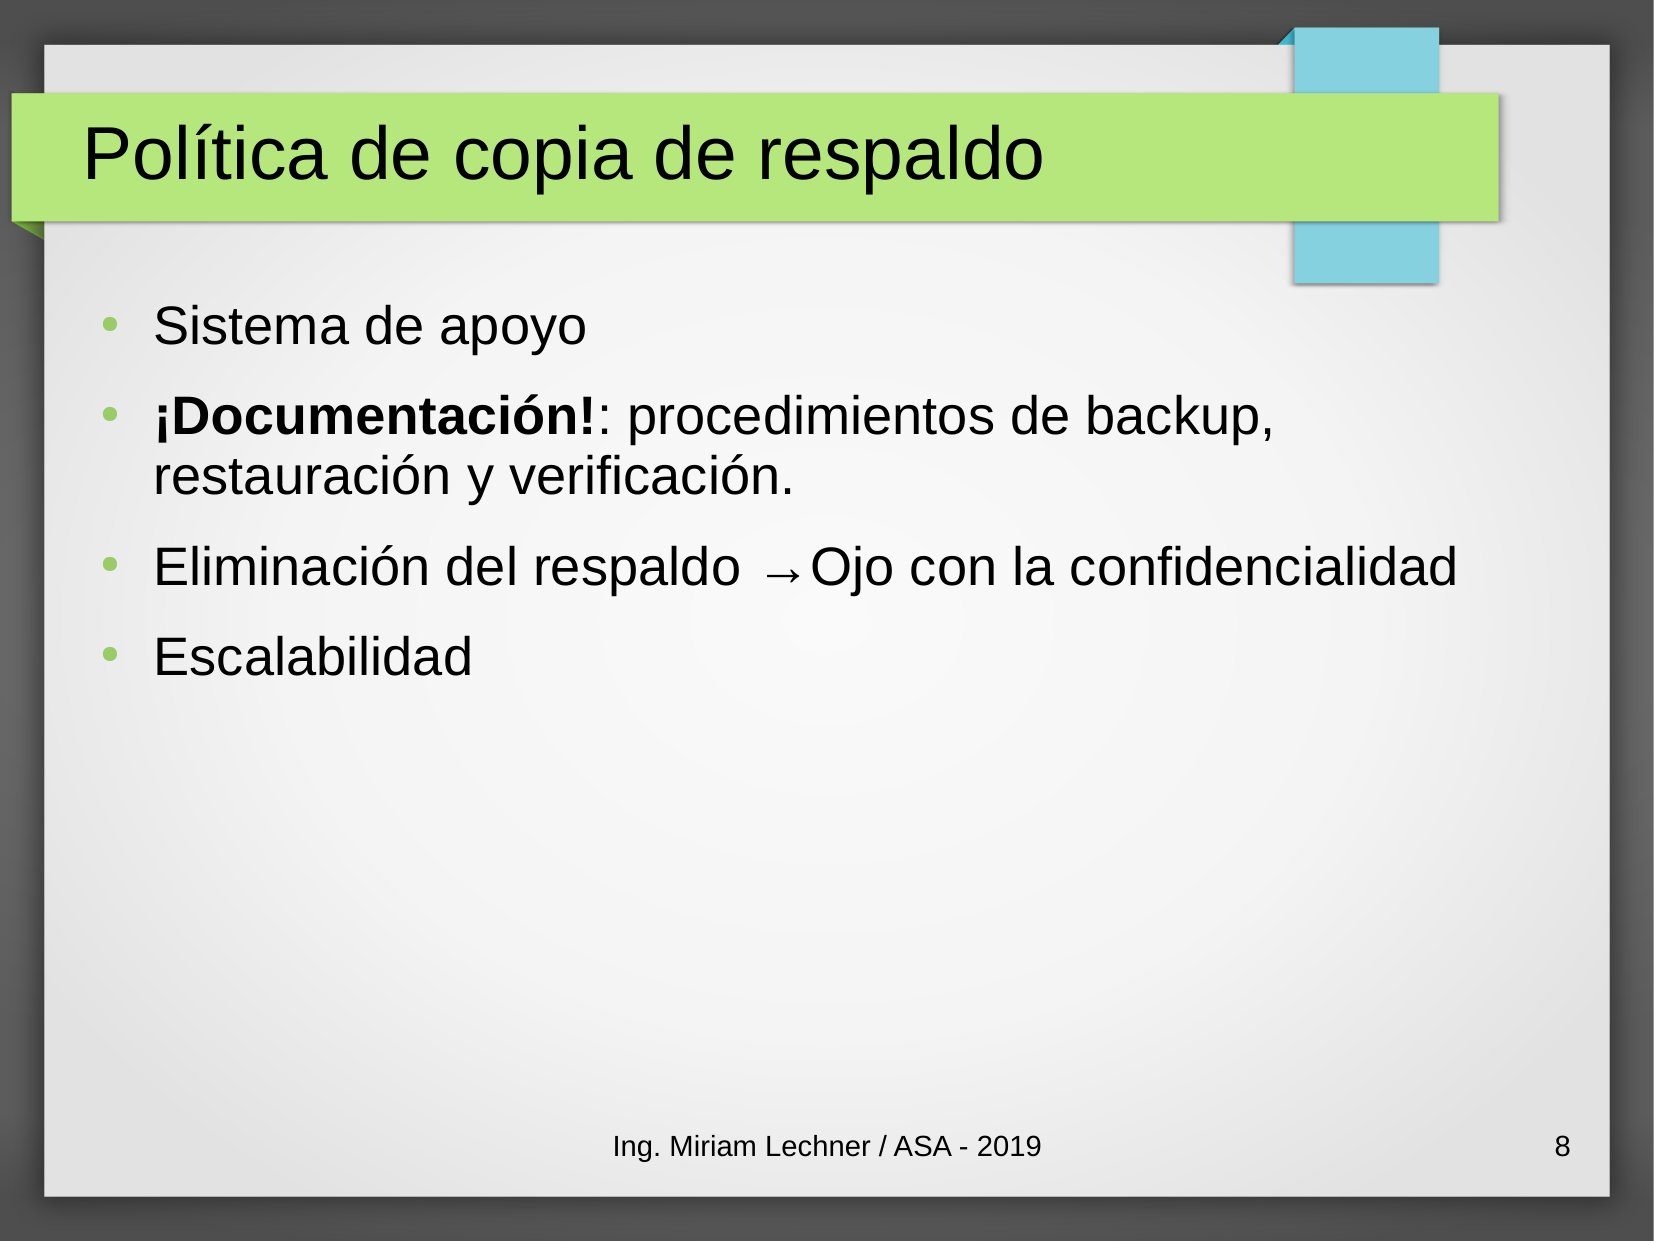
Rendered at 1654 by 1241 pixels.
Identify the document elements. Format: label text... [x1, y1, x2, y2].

title Política de copia de respaldo [82, 94, 1264, 213]
picture [0, 0, 1654, 1241]
list Sistema de apoyo ¡Documentación!: procedimientos de backup, restauración y verificación. Eliminación del respaldo →Ojo con la confidencialidad Escalabilidad [82, 295, 1571, 1015]
